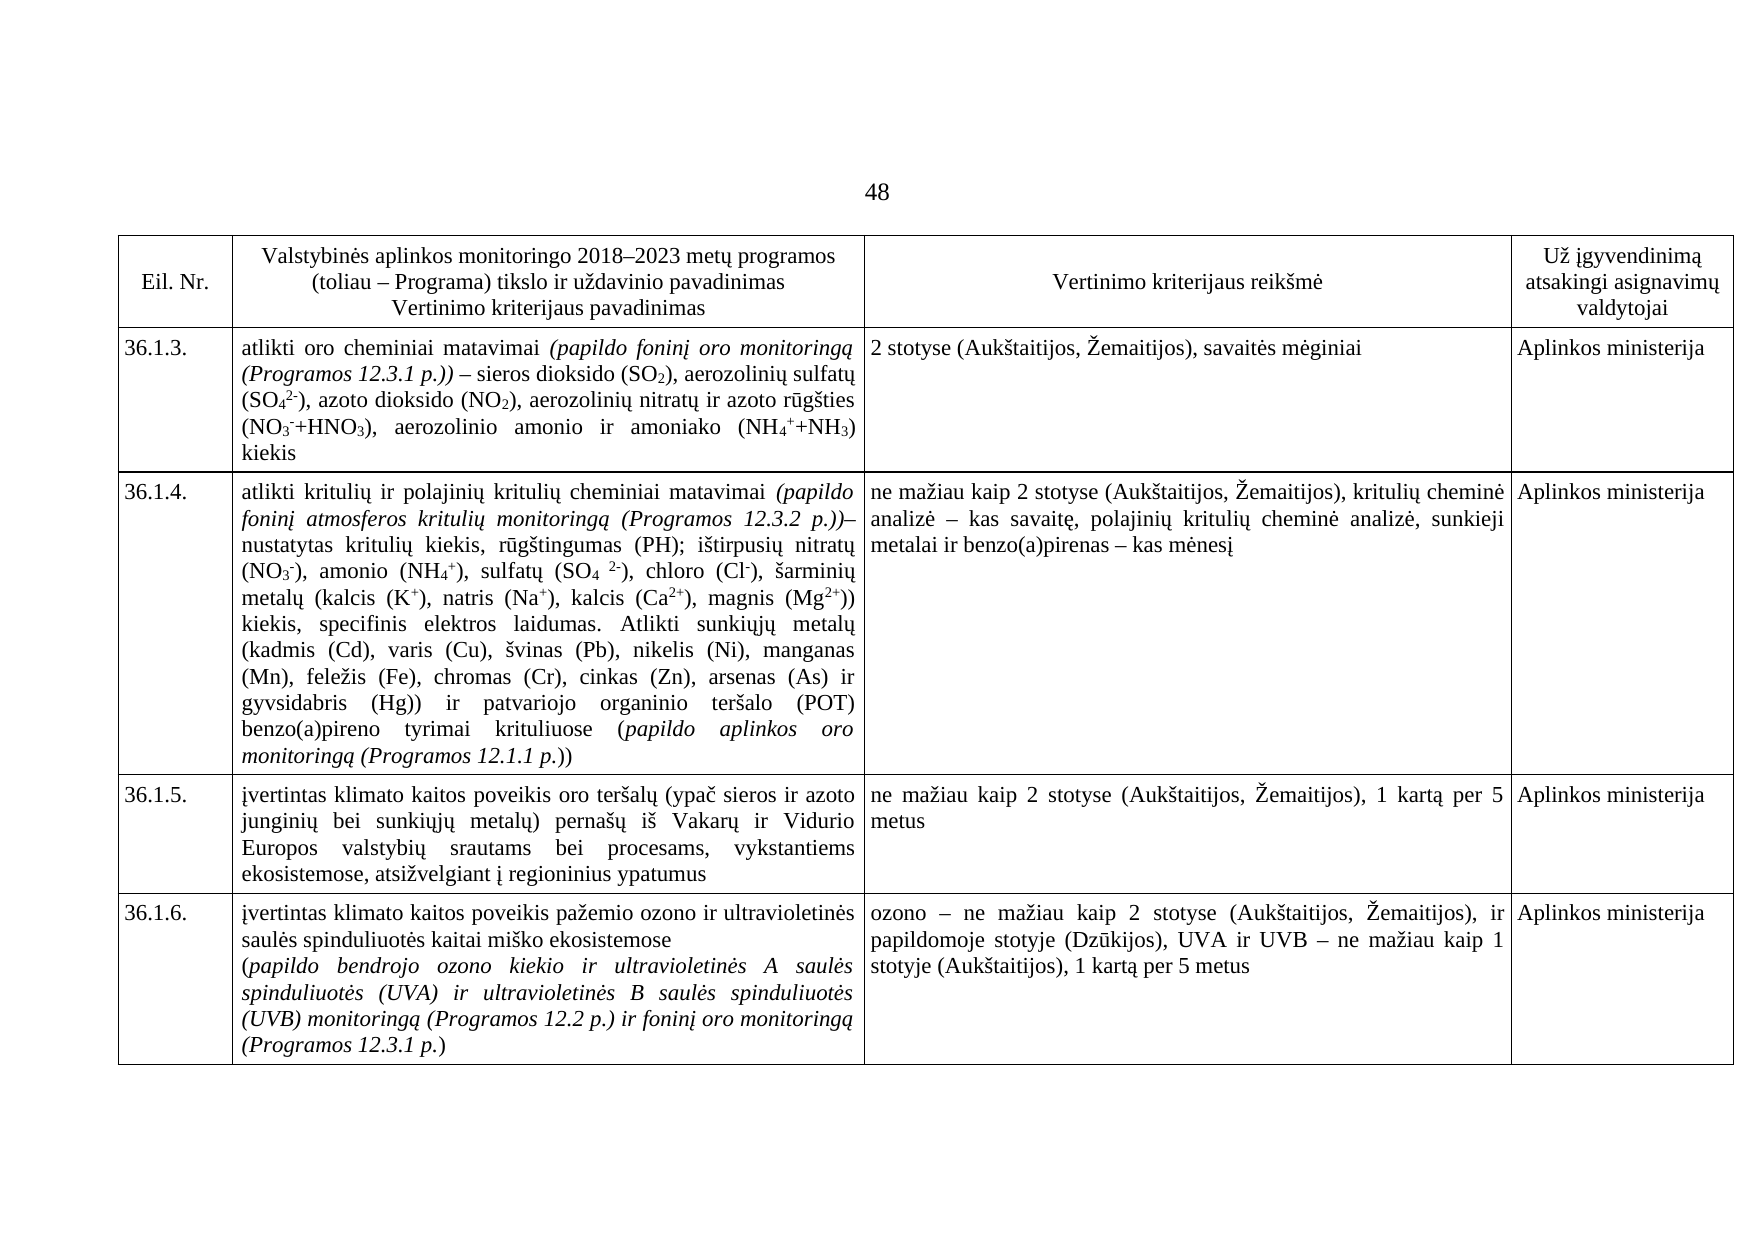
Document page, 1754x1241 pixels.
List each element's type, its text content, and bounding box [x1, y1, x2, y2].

table_cell Aplinkos ministerija [1512, 473, 1733, 774]
table_header Vertinimo kriterijaus reikšmė [865, 236, 1511, 327]
table_cell atlikti kritulių ir polajinių kritulių cheminiai matavimai (papildo foninį atmosferos kritulių monitoringą (Programos 12.3.2 p.))– nustatytas kritulių kiekis, rūgštingumas (PH); ištirpusių nitratų (NO3-), amonio (NH4+), sulfatų (SO4 2-), chloro (Cl-), šarminių metalų (kalcis (K+), natris (Na+), kalcis (Ca2+), magnis (Mg2+)) kiekis, specifinis elektros laidumas. Atlikti sunkiųjų metalų (kadmis (Cd), varis (Cu), švinas (Pb), nikelis (Ni), manganas (Mn), feležis (Fe), chromas (Cr), cinkas (Zn), arsenas (As) ir gyvsidabris (Hg)) ir patvariojo organinio teršalo (POT) benzo(a)pireno tyrimai krituliuose (papildo aplinkos oro monitoringą (Programos 12.1.1 p.)) [233, 473, 864, 774]
table_cell Aplinkos ministerija [1512, 894, 1733, 1063]
table_cell ne mažiau kaip 2 stotyse (Aukštaitijos, Žemaitijos), kritulių cheminė analizė – kas savaitę, polajinių kritulių cheminė analizė, sunkieji metalai ir benzo(a)pirenas – kas mėnesį [865, 473, 1511, 774]
table_cell 36.1.6. [119, 894, 232, 1063]
table_cell 36.1.4. [119, 473, 232, 774]
table_header Eil. Nr. [119, 236, 232, 327]
table_cell 2 stotyse (Aukštaitijos, Žemaitijos), savaitės mėginiai [865, 328, 1511, 471]
table_header Valstybinės aplinkos monitoringo 2018–2023 metų programos (toliau – programa) tikslo ir uždavinio pavadinimas Vertinimo kriterijaus pavadinimas [233, 236, 864, 327]
table_cell 36.1.5. [119, 775, 232, 892]
table_cell įvertintas klimato kaitos poveikis oro teršalų (ypač sieros ir azoto junginių bei sunkiųjų metalų) pernašų iš Vakarų ir Vidurio Europos valstybių srautams bei procesams, vykstantiems ekosistemose, atsižvelgiant į regioninius ypatumus [233, 775, 864, 892]
table_cell 36.1.3. [119, 328, 232, 471]
table_cell ne mažiau kaip 2 stotyse (Aukštaitijos, Žemaitijos), 1 kartą per 5 metus [865, 775, 1511, 892]
table_cell atlikti oro cheminiai matavimai (papildo foninį oro monitoringą (Programos 12.3.1 p.)) – sieros dioksido (SO2), aerozolinių sulfatų (SO42-), azoto dioksido (NO2), aerozolinių nitratų ir azoto rūgšties (NO3-+HNO3), aerozolinio amonio ir amoniako (NH4++NH3) kiekis [233, 328, 864, 471]
table_cell įvertintas klimato kaitos poveikis pažemio ozono ir ultravioletinės saulės spinduliuotės kaitai miško ekosistemose (papildo bendrojo ozono kiekio ir ultravioletinės A saulės spinduliuotės (UVA) ir ultravioletinės B saulės spinduliuotės (UVB) monitoringą (Programos 12.2 p.) ir foninį oro monitoringą (Programos 12.3.1 p.) [233, 894, 864, 1063]
table_cell ozono – ne mažiau kaip 2 stotyse (Aukštaitijos, Žemaitijos), ir papildomoje stotyje (Dzūkijos), UVA ir UVB – ne mažiau kaip 1 stotyje (Aukštaitijos), 1 kartą per 5 metus [865, 894, 1511, 1063]
table_cell Aplinkos ministerija [1512, 775, 1733, 892]
table_cell Aplinkos ministerija [1512, 328, 1733, 471]
table_header Už įgyvendinimą atsakingi asignavimų valdytojai [1512, 236, 1733, 327]
